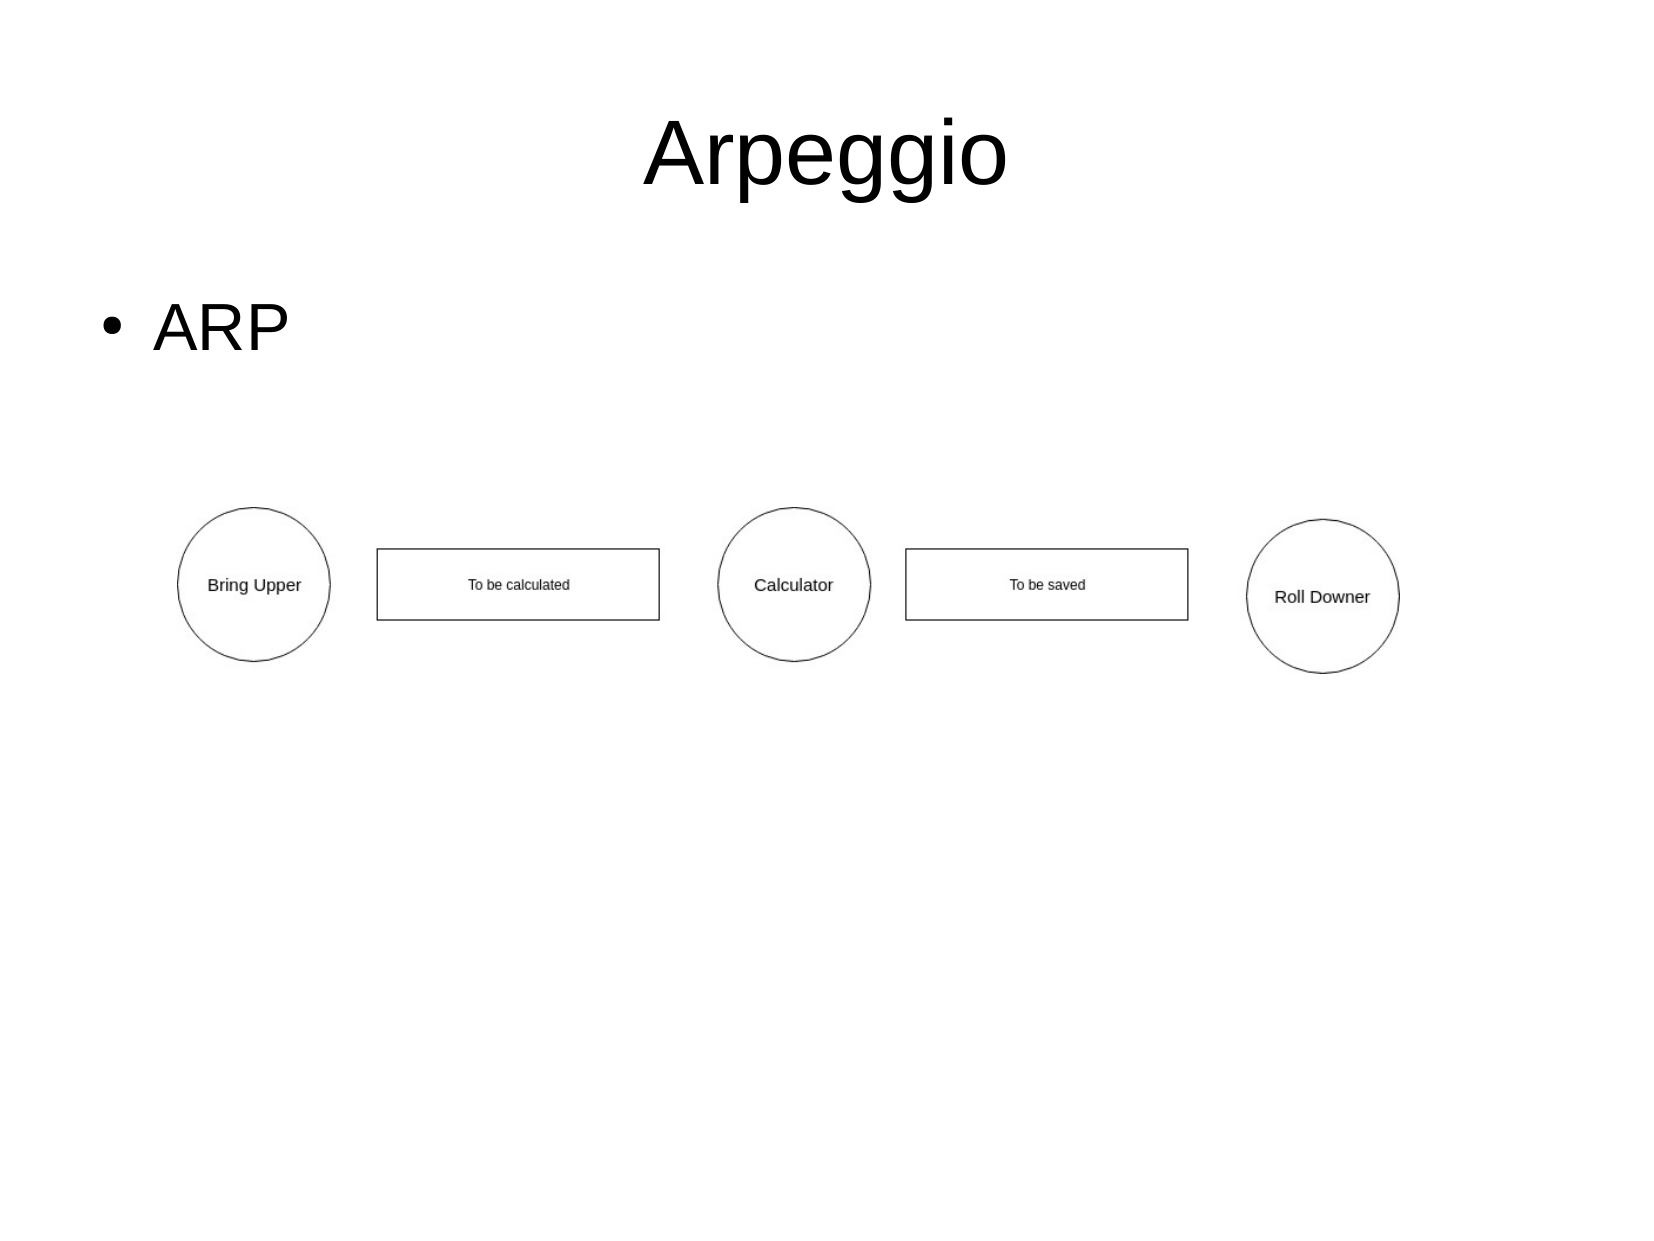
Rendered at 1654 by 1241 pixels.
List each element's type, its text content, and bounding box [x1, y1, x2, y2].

list ARP [82, 290, 809, 634]
picture [177, 507, 1400, 674]
title Arpeggio [82, 49, 1571, 257]
